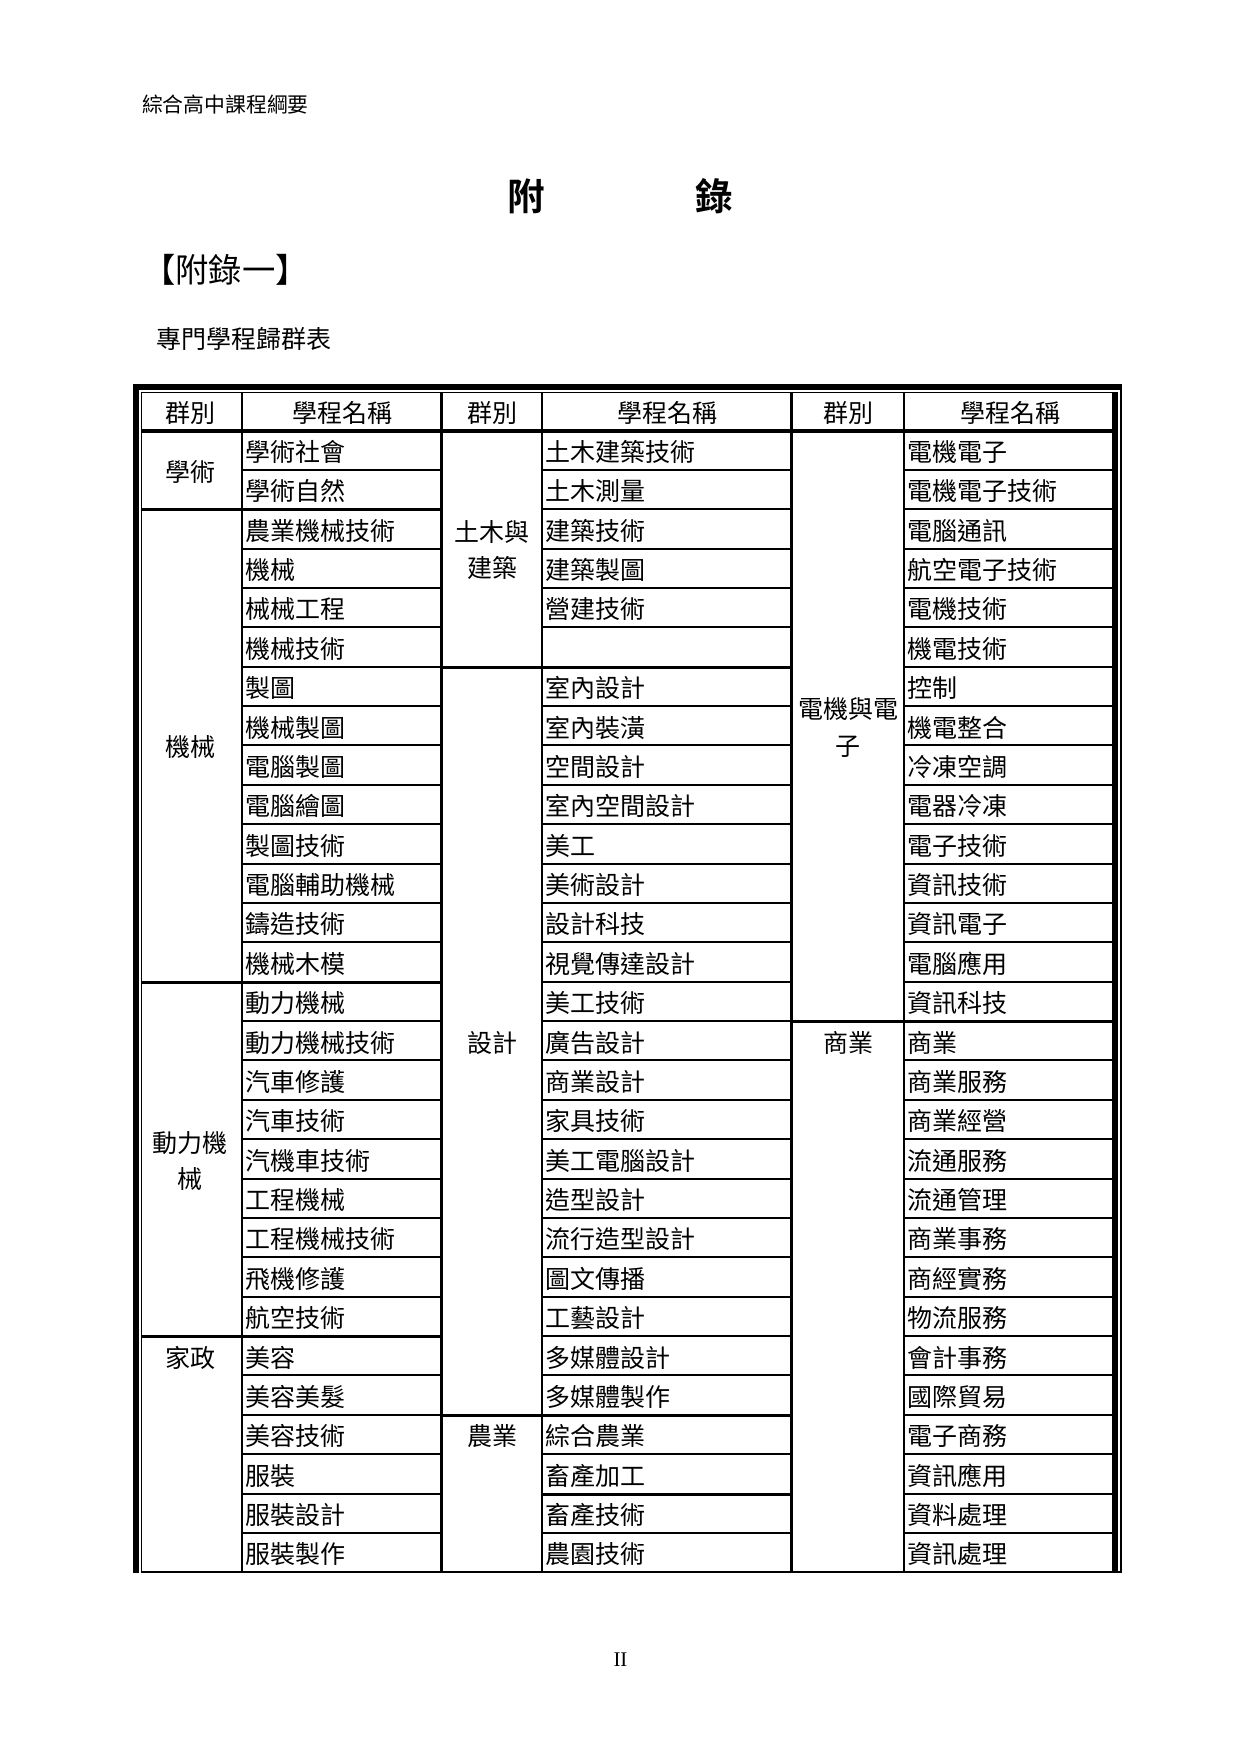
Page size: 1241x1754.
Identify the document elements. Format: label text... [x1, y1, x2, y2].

table_cell 製圖技術 [243, 825, 440, 862]
table_cell 農業機械技術 [243, 511, 440, 547]
table_cell [543, 628, 790, 666]
table_cell 機械木模 [243, 943, 440, 981]
table_cell 商業服務 [905, 1061, 1112, 1099]
table_cell 電機與電子 [793, 433, 903, 1020]
table_cell 農業 [443, 1417, 541, 1571]
table_cell 機械製圖 [243, 707, 440, 744]
table_cell 航空技術 [243, 1298, 440, 1335]
table_cell 畜產技術 [543, 1496, 790, 1532]
table_cell 營建技術 [543, 589, 790, 626]
table_cell 電機技術 [905, 589, 1112, 626]
table_cell 畜產加工 [543, 1455, 790, 1492]
table_cell 汽車修護 [243, 1061, 440, 1099]
table_header 群別 [142, 393, 241, 429]
table_cell 服裝 [243, 1455, 440, 1492]
text 專門學程歸群表 [142, 315, 1098, 361]
table_cell 機電整合 [905, 707, 1112, 744]
table_cell 資訊電子 [905, 904, 1112, 941]
table_cell 工程機械 [243, 1180, 440, 1217]
table_cell 資料處理 [905, 1495, 1112, 1532]
table_cell 美工技術 [543, 983, 790, 1020]
table_cell 室內裝潢 [543, 707, 790, 744]
table_cell 鑄造技術 [243, 904, 440, 941]
table_cell 廣告設計 [543, 1022, 790, 1059]
table_cell 電機電子 [905, 433, 1112, 469]
table_cell 動力機械技術 [243, 1022, 440, 1059]
table_cell 資訊應用 [905, 1455, 1112, 1492]
table_cell 家政 [142, 1338, 241, 1571]
table_cell 農園技術 [543, 1534, 790, 1571]
table_cell 美容美髮 [243, 1376, 440, 1414]
table_cell 室內設計 [543, 669, 790, 705]
table_cell 商業設計 [543, 1061, 790, 1099]
table_cell 工藝設計 [543, 1298, 790, 1335]
table_cell 冷凍空調 [905, 746, 1112, 784]
table_cell 機械技術 [243, 628, 440, 666]
table_header 學程名稱 [543, 393, 790, 429]
table_cell 電腦繪圖 [243, 786, 440, 823]
table_cell 美工電腦設計 [543, 1140, 790, 1177]
table_cell 多媒體製作 [543, 1376, 790, 1414]
table_cell 服裝製作 [243, 1534, 440, 1571]
table_cell 電器冷凍 [905, 786, 1112, 823]
table_cell 動力機械 [142, 984, 241, 1335]
table_cell 電子技術 [905, 825, 1112, 862]
table_cell 室內空間設計 [543, 786, 790, 823]
table_cell 機械 [142, 511, 241, 981]
table_cell 美術設計 [543, 865, 790, 902]
table_cell 美容 [243, 1338, 440, 1374]
table_cell 設計 [443, 669, 541, 1414]
table_cell 學術自然 [243, 471, 440, 508]
table_cell 土木測量 [543, 471, 790, 508]
table_cell 航空電子技術 [905, 550, 1112, 587]
table_cell 學術社會 [243, 433, 440, 469]
text 附 錄 [142, 167, 1098, 221]
table_cell 家具技術 [543, 1101, 790, 1138]
table_header 群別 [793, 393, 903, 429]
table_cell 動力機械 [243, 984, 440, 1020]
table_cell 控制 [905, 668, 1112, 705]
text 【附錄一】 [142, 244, 1098, 292]
table_cell 商經實務 [905, 1258, 1112, 1296]
table_cell 綜合農業 [543, 1417, 790, 1453]
table_cell 電腦製圖 [243, 746, 440, 784]
table_cell 服裝設計 [243, 1495, 440, 1532]
table_cell 美容技術 [243, 1416, 440, 1453]
table_cell 汽車技術 [243, 1101, 440, 1138]
table_cell 商業 [905, 1023, 1112, 1059]
table_cell 土木與建築 [443, 433, 541, 666]
table_cell 設計科技 [543, 904, 790, 941]
table_cell 汽機車技術 [243, 1140, 440, 1177]
table_header 學程名稱 [243, 393, 440, 429]
table_header 學程名稱 [905, 393, 1112, 429]
table_cell 電機電子技術 [905, 471, 1112, 508]
table_cell 物流服務 [905, 1298, 1112, 1335]
table_cell 資訊科技 [905, 983, 1112, 1020]
table_cell 電腦通訊 [905, 510, 1112, 547]
table_cell 土木建築技術 [543, 433, 790, 469]
table_cell 建築製圖 [543, 550, 790, 587]
table_cell 會計事務 [905, 1337, 1112, 1374]
table_cell 商業 [793, 1023, 903, 1571]
table_cell 製圖 [243, 668, 440, 705]
table_cell 圖文傳播 [543, 1258, 790, 1296]
table_cell 學術 [142, 433, 241, 508]
table_cell 資訊處理 [905, 1534, 1112, 1571]
table_cell 機電技術 [905, 628, 1112, 666]
table_cell 建築技術 [543, 510, 790, 547]
table_cell 流行造型設計 [543, 1219, 790, 1256]
table_cell 流通服務 [905, 1140, 1112, 1177]
table_cell 資訊技術 [905, 865, 1112, 902]
table_cell 流通管理 [905, 1180, 1112, 1217]
table_cell 電腦輔助機械 [243, 865, 440, 902]
table_cell 多媒體設計 [543, 1337, 790, 1374]
table_cell 商業事務 [905, 1219, 1112, 1256]
table_cell 電腦應用 [905, 943, 1112, 981]
table_cell 視覺傳達設計 [543, 943, 790, 981]
table_header 群別 [443, 393, 541, 429]
table_cell 商業經營 [905, 1101, 1112, 1138]
table_cell 空間設計 [543, 746, 790, 784]
table_cell 飛機修護 [243, 1258, 440, 1296]
table_cell 國際貿易 [905, 1376, 1112, 1414]
table_cell 美工 [543, 825, 790, 862]
table_cell 械械工程 [243, 589, 440, 626]
table_cell 電子商務 [905, 1416, 1112, 1453]
table_cell 機械 [243, 550, 440, 587]
table_cell 工程機械技術 [243, 1219, 440, 1256]
table_cell 造型設計 [543, 1180, 790, 1217]
